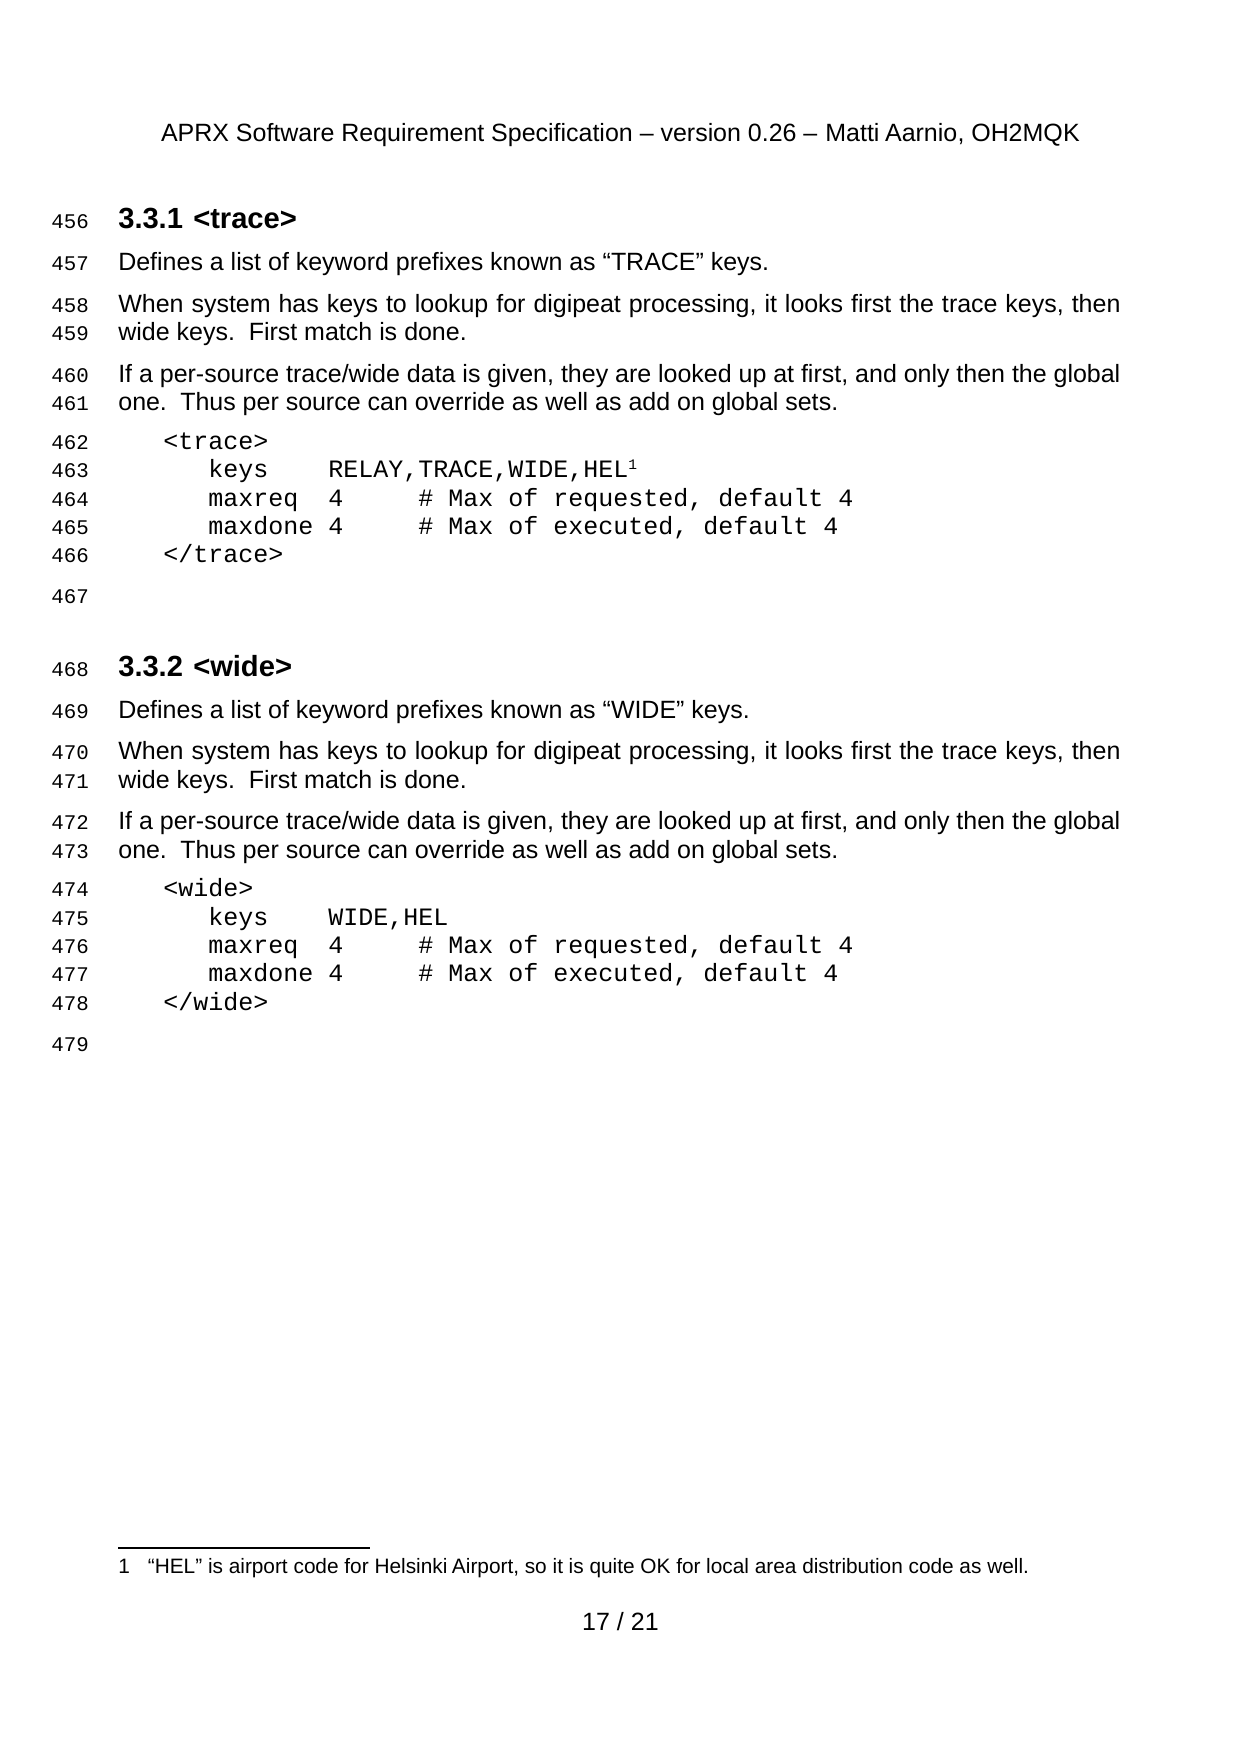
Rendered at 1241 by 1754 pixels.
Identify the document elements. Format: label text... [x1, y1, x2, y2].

text If a per-source trace/wide data is given, they are looked up at first, and only then the global one. Thus per source can override as well as add on global sets. [118, 359, 1122, 416]
text <trace> keys RELAY,TRACE,WIDE,HEL maxreq 4 # Max of requested, default 4 maxdone 4 # Max of executed, default 4 </trace> [118, 429, 1122, 570]
text “HEL” is airport code for Helsinki Airport, so it is quite OK for local area distribution code as well. [118, 1554, 1122, 1578]
text Defines a list of keyword prefixes known as “WIDE” keys. [118, 695, 1122, 723]
subtitle <wide> [118, 649, 1122, 682]
text When system has keys to lookup for digipeat processing, it looks first the trace keys, then wide keys. First match is done. [118, 289, 1122, 346]
text When system has keys to lookup for digipeat processing, it looks first the trace keys, then wide keys. First match is done. [118, 736, 1122, 793]
text Defines a list of keyword prefixes known as “TRACE” keys. [118, 247, 1122, 276]
text If a per-source trace/wide data is given, they are looked up at first, and only then the global one. Thus per source can override as well as add on global sets. [118, 806, 1122, 863]
text <wide> keys WIDE,HEL maxreq 4 # Max of requested, default 4 maxdone 4 # Max of executed, default 4 </wide> [118, 876, 1122, 1018]
subtitle <trace> [118, 201, 1122, 235]
